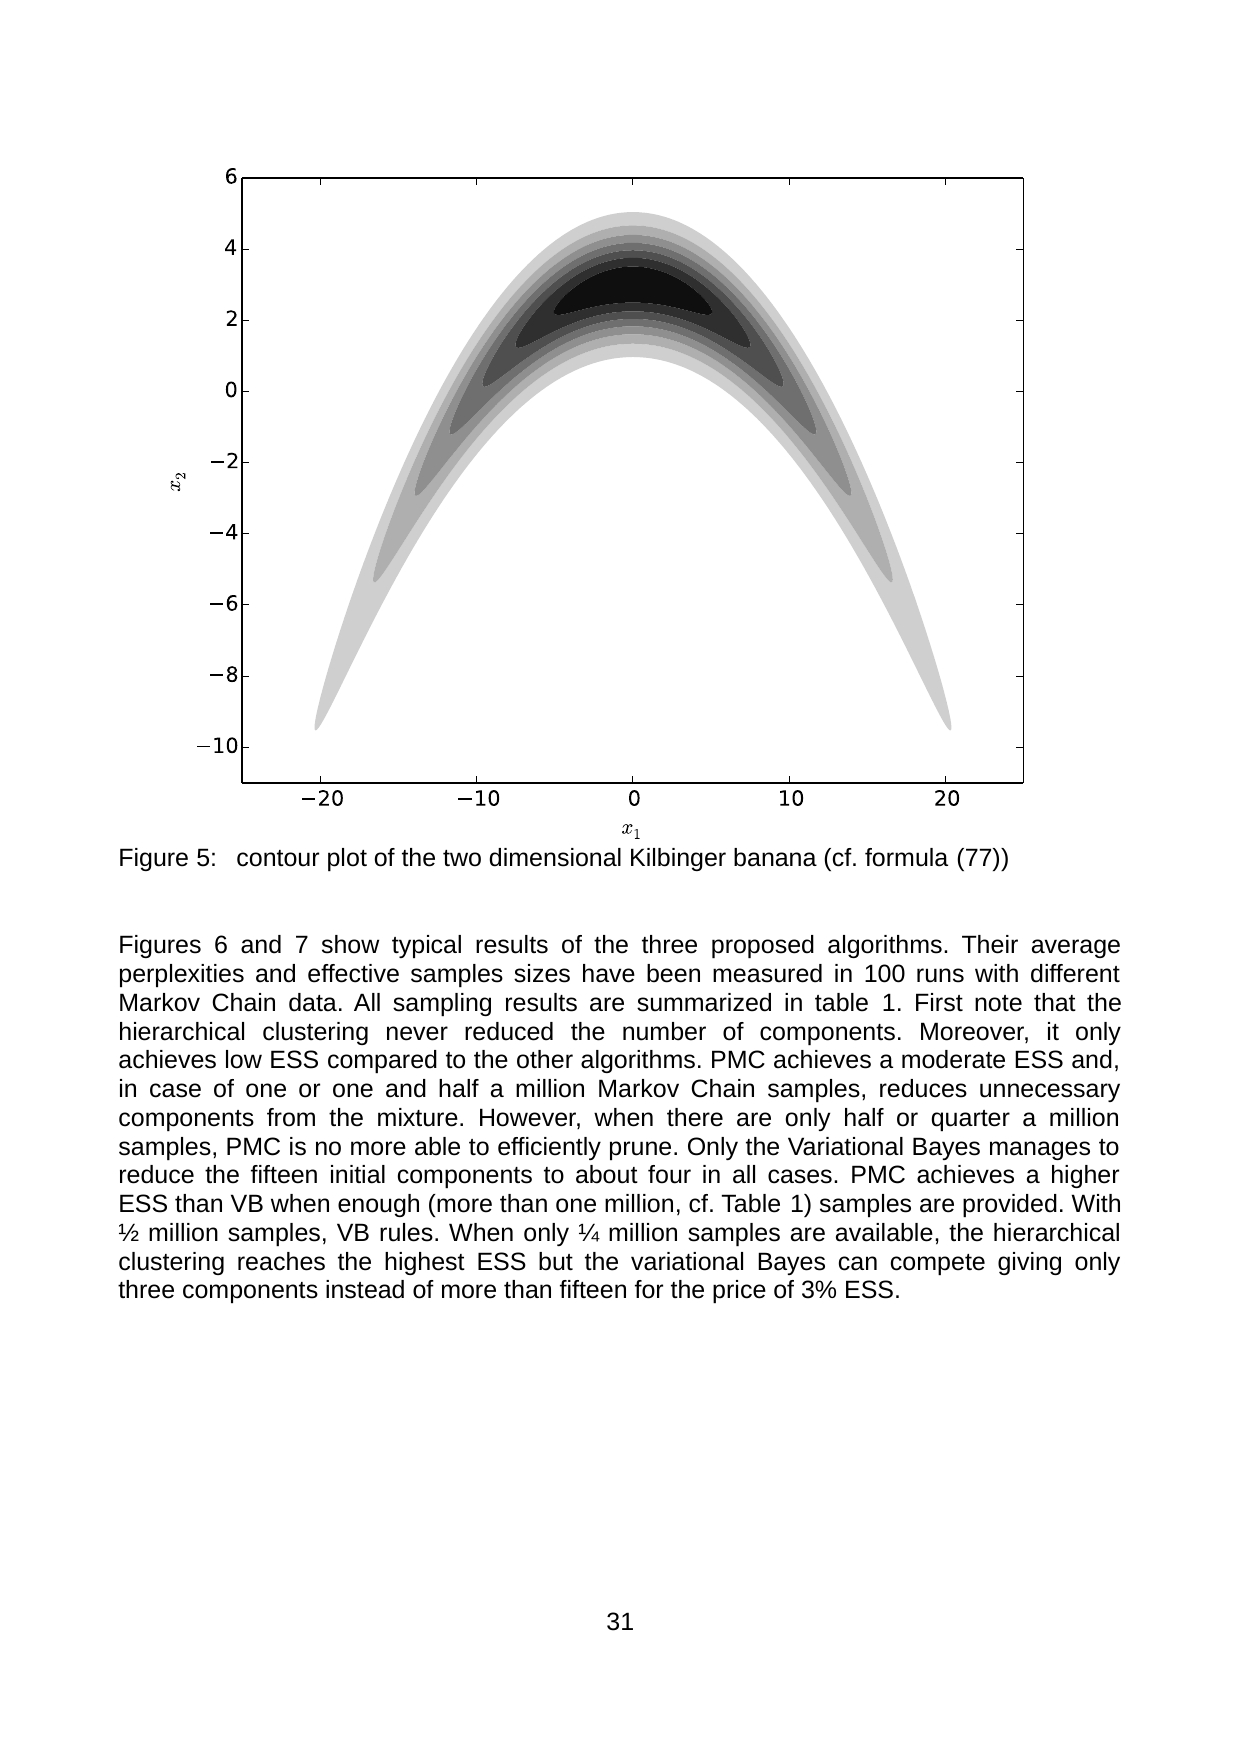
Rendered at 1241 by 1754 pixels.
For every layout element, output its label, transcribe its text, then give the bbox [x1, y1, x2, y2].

text Figures 6 and 7 show typical results of the three proposed algorithms. Their average perplexities and effective samples sizes have been measured in 100 runs with different Markov Chain data. All sampling results are summarized in table 1. First note that the hierarchical clustering never reduced the number of components. Moreover, it only achieves low ESS compared to the other algorithms. PMC achieves a moderate ESS and, in case of one or one and half a million Markov Chain samples, reduces unnecessary components from the mixture. However, when there are only half or quarter a million samples, PMC is no more able to efficiently prune. Only the Variational Bayes manages to reduce the fifteen initial components to about four in all cases. PMC achieves a higher ESS than VB when enough (more than one million, cf. Table 1) samples are provided. With ½ million samples, VB rules. When only ¼ million samples are available, the hierarchical clustering reaches the highest ESS but the variational Bayes can compete giving only three components instead of more than fifteen for the price of 3% ESS. [118, 931, 1122, 1304]
text Figure 5: contour plot of the two dimensional Kilbinger banana (cf. formula (77)) [118, 118, 1122, 871]
